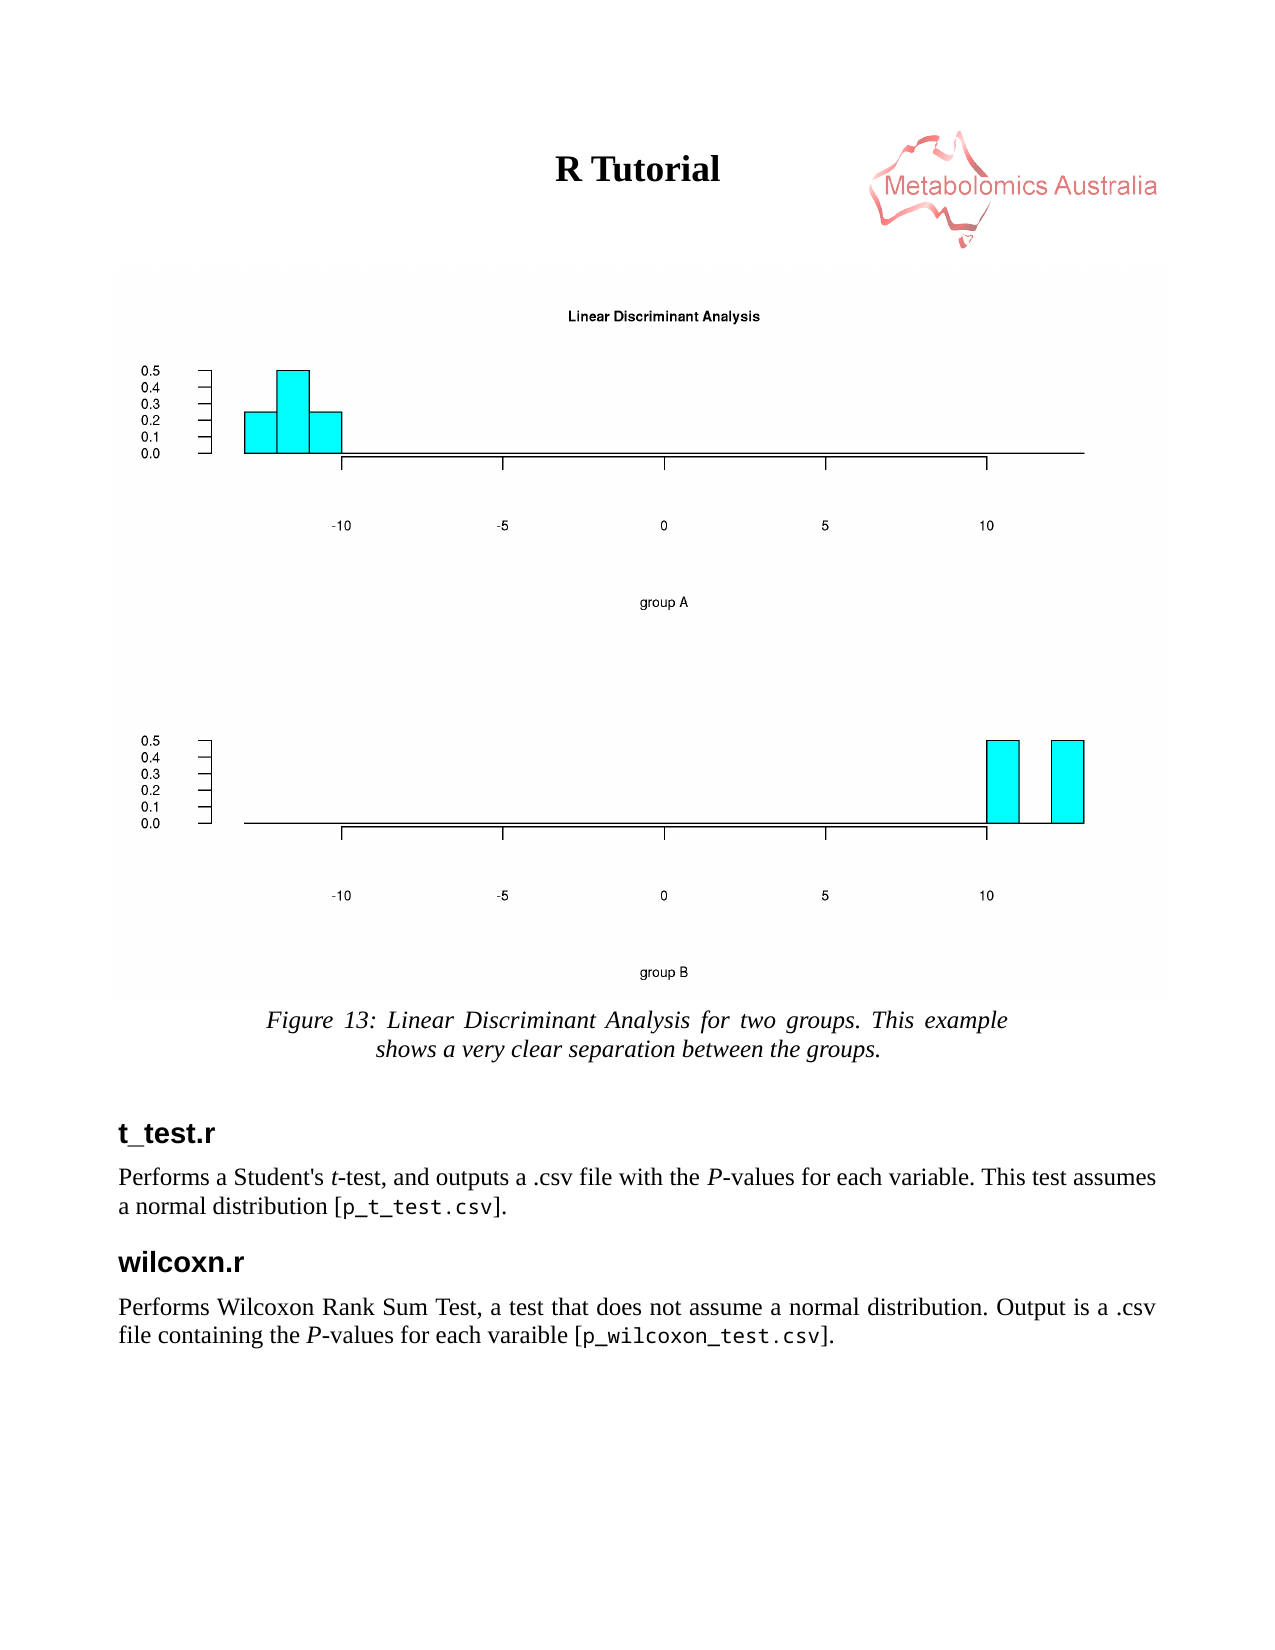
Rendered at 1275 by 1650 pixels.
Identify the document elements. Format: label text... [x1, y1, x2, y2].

subtitle t_test.r [118, 1116, 1157, 1150]
text Performs a Student's t-test, and outputs a .csv file with the P-values for each variable. This test assumes a normal distribution [p_t_test.csv]. [118, 1162, 1157, 1221]
text Figure 13: Linear Discriminant Analysis for two groups. This example shows a very clear separation between the groups. [266, 1005, 1011, 1062]
subtitle wilcoxn.r [118, 1246, 1157, 1279]
picture [109, 265, 1168, 1005]
text Performs Wilcoxon Rank Sum Test, a test that does not assume a normal distribution. Output is a .csv file containing the P-values for each varaible [p_wilcoxon_test.csv]. [118, 1292, 1157, 1350]
